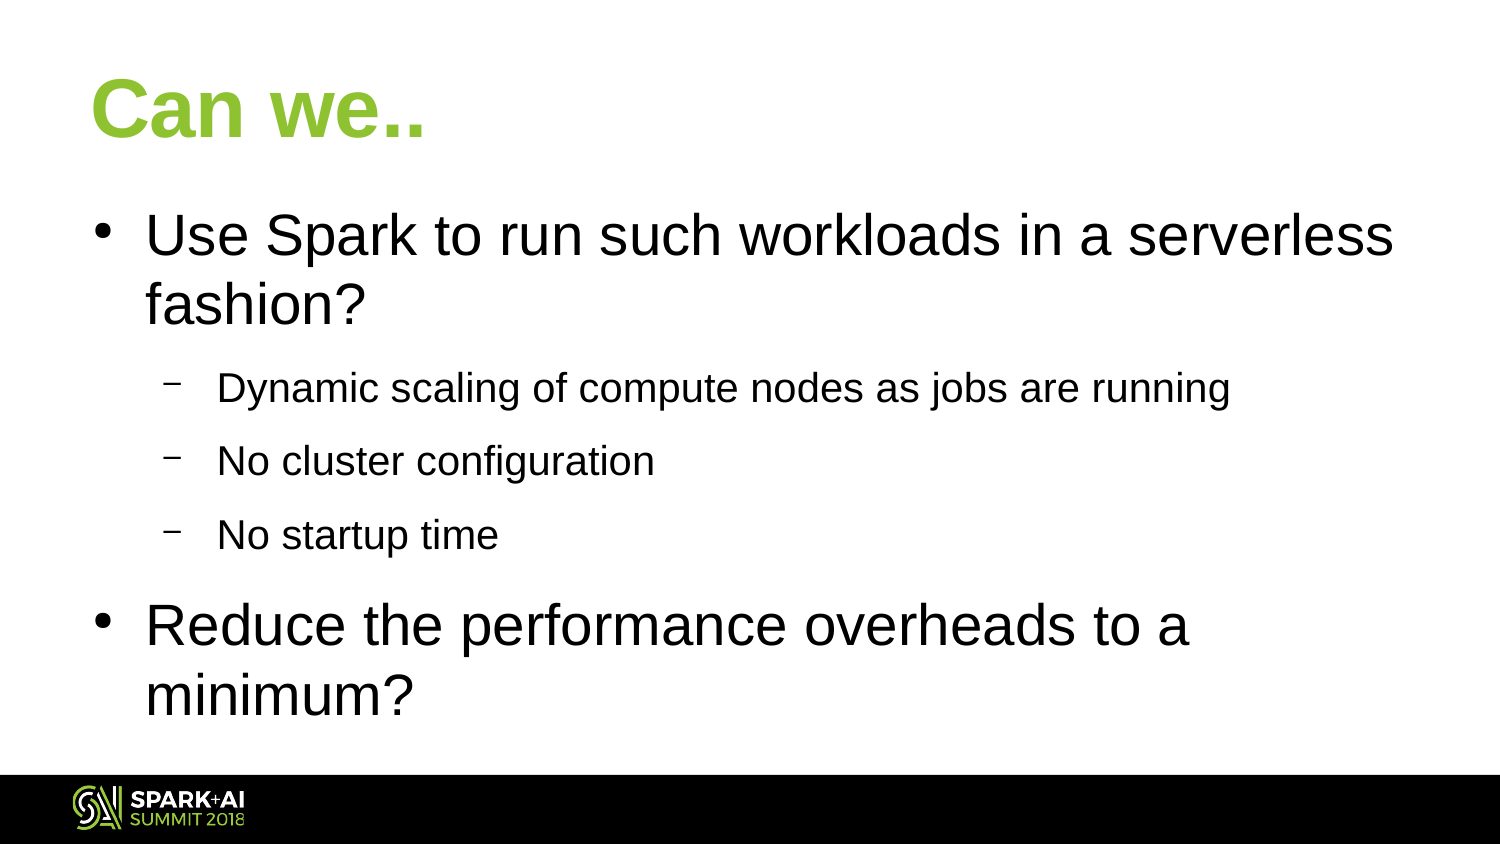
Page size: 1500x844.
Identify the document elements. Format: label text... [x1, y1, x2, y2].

title Can we.. [75, 33, 1426, 175]
list Use Spark to run such workloads in a serverless fashion? Dynamic scaling of compute nodes as jobs are running No cluster configuration No startup time Reduce the performance overheads to a minimum? [75, 196, 1425, 754]
